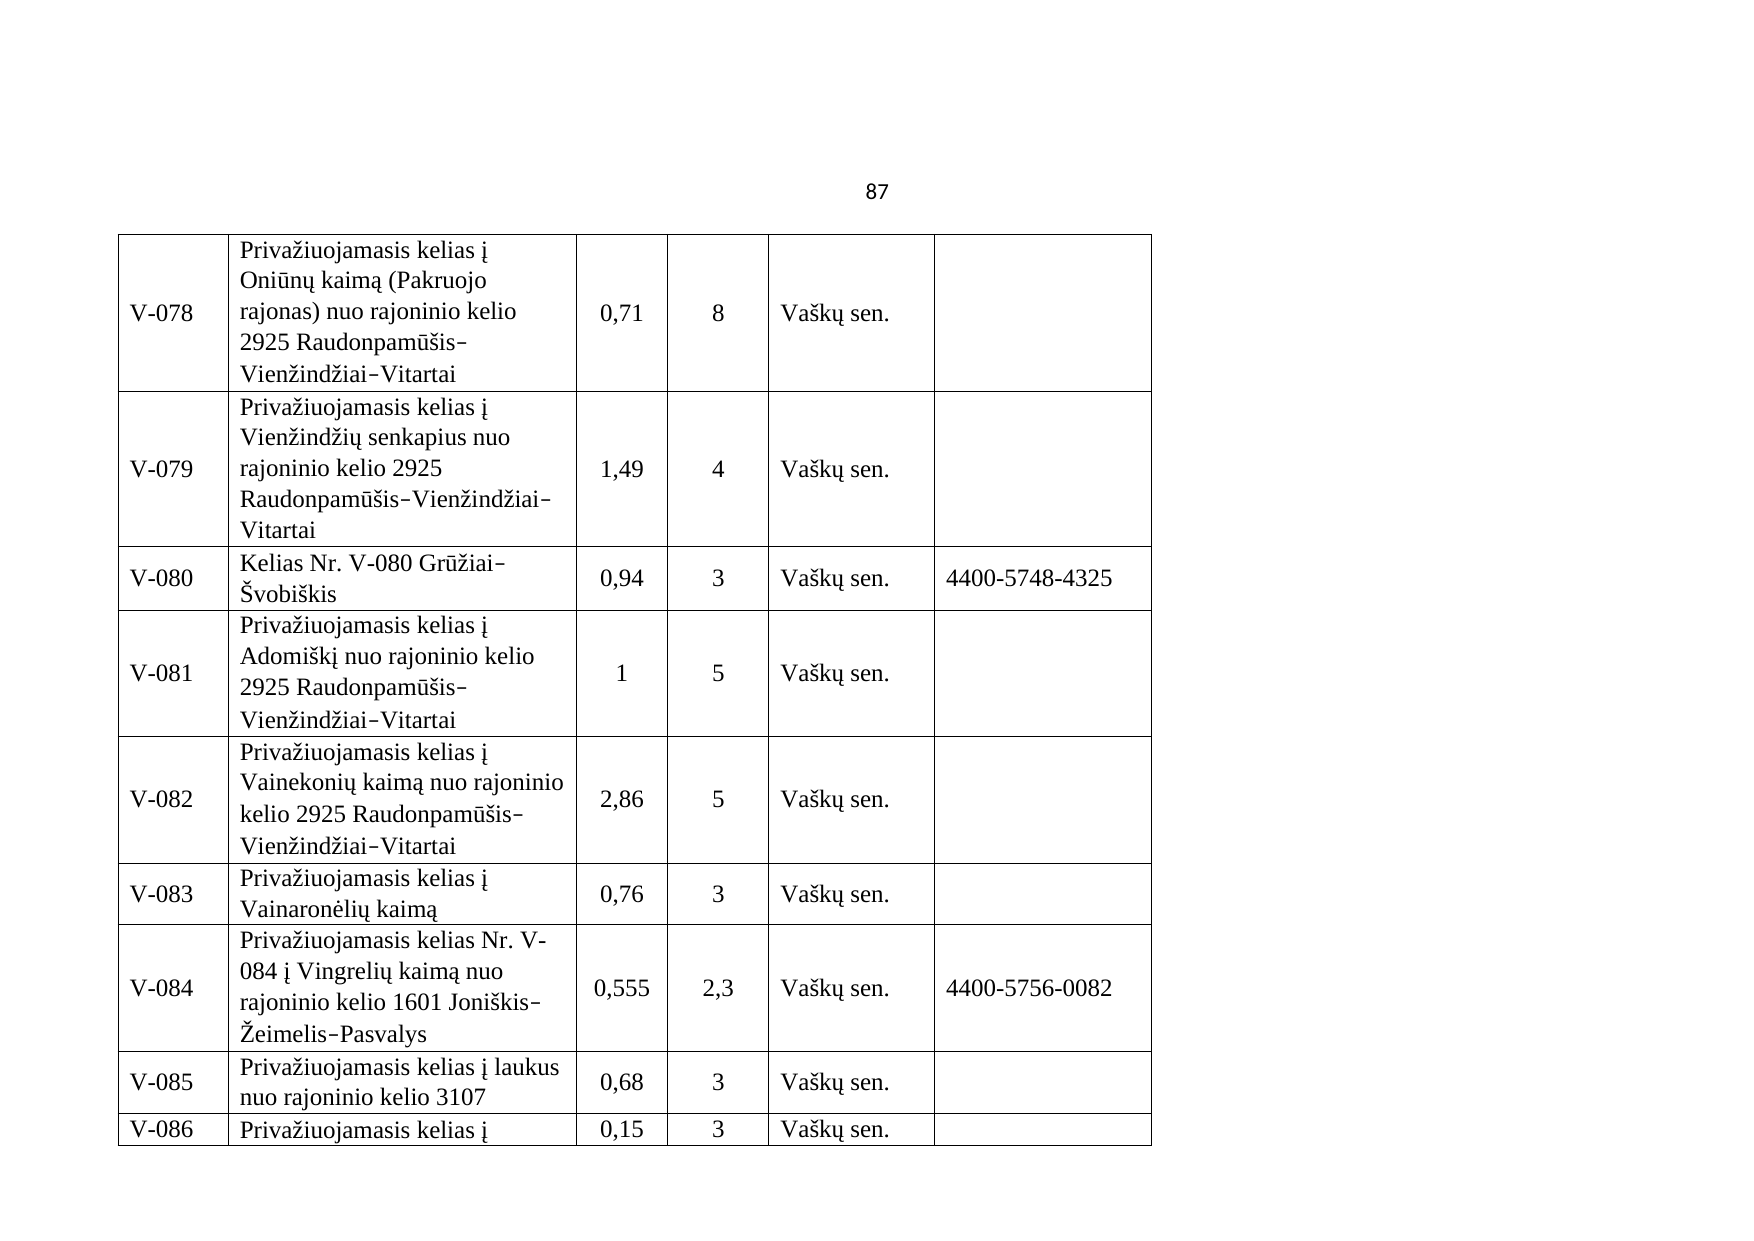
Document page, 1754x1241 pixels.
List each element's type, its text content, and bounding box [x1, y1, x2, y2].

table_cell Vaškų sen. [769, 1114, 934, 1145]
table_cell 5 [668, 611, 768, 736]
table_cell Privažiuojamasis kelias į Adomiškį nuo rajoninio kelio 2925 Raudonpamūšis–Vienžindžiai–Vitartai [229, 611, 576, 736]
table_cell Vaškų sen. [769, 925, 934, 1051]
table_cell 1 [577, 611, 667, 736]
table_cell 0,555 [577, 925, 667, 1051]
table_cell V-085 [119, 1052, 228, 1113]
table_cell Vaškų sen. [769, 547, 934, 609]
table_cell 0,94 [577, 547, 667, 609]
table_cell [935, 611, 1151, 736]
table_cell Vaškų sen. [769, 611, 934, 736]
table_cell Kelias Nr. V-080 Grūžiai–Švobiškis [229, 547, 576, 609]
table_cell Vaškų sen. [769, 392, 934, 546]
table_cell V-079 [119, 392, 228, 546]
table_cell Vaškų sen. [769, 1052, 934, 1113]
table_cell Privažiuojamasis kelias Nr. V-084 į Vingrelių kaimą nuo rajoninio kelio 1601 Joniškis–Žeimelis–Pasvalys [229, 925, 576, 1051]
table_cell 0,15 [577, 1114, 667, 1145]
table_cell Privažiuojamasis kelias į Vainaronėlių kaimą [229, 864, 576, 924]
table_cell 4400-5748-4325 [935, 547, 1151, 609]
table_cell 0,68 [577, 1052, 667, 1113]
table_cell V-078 [119, 235, 228, 391]
table_cell Privažiuojamasis kelias į Vienžindžių senkapius nuo rajoninio kelio 2925 Raudonpamūšis–Vienžindžiai–Vitartai [229, 392, 576, 546]
table_cell 0,76 [577, 864, 667, 924]
table_cell V-083 [119, 864, 228, 924]
table_cell [935, 392, 1151, 546]
table_cell Privažiuojamasis kelias į Oniūnų kaimą (Pakruojo rajonas) nuo rajoninio kelio 2925 Raudonpamūšis–Vienžindžiai–Vitartai [229, 235, 576, 391]
table_cell Privažiuojamasis kelias į laukus nuo rajoninio kelio 3107 [229, 1052, 576, 1113]
table_cell 2,86 [577, 737, 667, 862]
table_cell [935, 737, 1151, 862]
table_cell 8 [668, 235, 768, 391]
table_cell 0,71 [577, 235, 667, 391]
table_cell V-082 [119, 737, 228, 862]
table_cell Vaškų sen. [769, 737, 934, 862]
table_cell 3 [668, 1114, 768, 1145]
table_cell Vaškų sen. [769, 864, 934, 924]
table_cell 2,3 [668, 925, 768, 1051]
table_cell V-084 [119, 925, 228, 1051]
table_cell 3 [668, 547, 768, 609]
table_cell V-081 [119, 611, 228, 736]
table_cell 3 [668, 1052, 768, 1113]
table_cell Privažiuojamasis kelias į [229, 1114, 576, 1145]
table_cell 4400-5756-0082 [935, 925, 1151, 1051]
table_cell [935, 235, 1151, 391]
table_cell 5 [668, 737, 768, 862]
table_cell V-080 [119, 547, 228, 609]
table_cell [935, 1114, 1151, 1145]
table_cell 1,49 [577, 392, 667, 546]
table_cell V-086 [119, 1114, 228, 1145]
table_cell [935, 1052, 1151, 1113]
table_cell 3 [668, 864, 768, 924]
table_cell [935, 864, 1151, 924]
table_cell Vaškų sen. [769, 235, 934, 391]
table_cell 4 [668, 392, 768, 546]
table_cell Privažiuojamasis kelias į Vainekonių kaimą nuo rajoninio kelio 2925 Raudonpamūšis–Vienžindžiai–Vitartai [229, 737, 576, 862]
